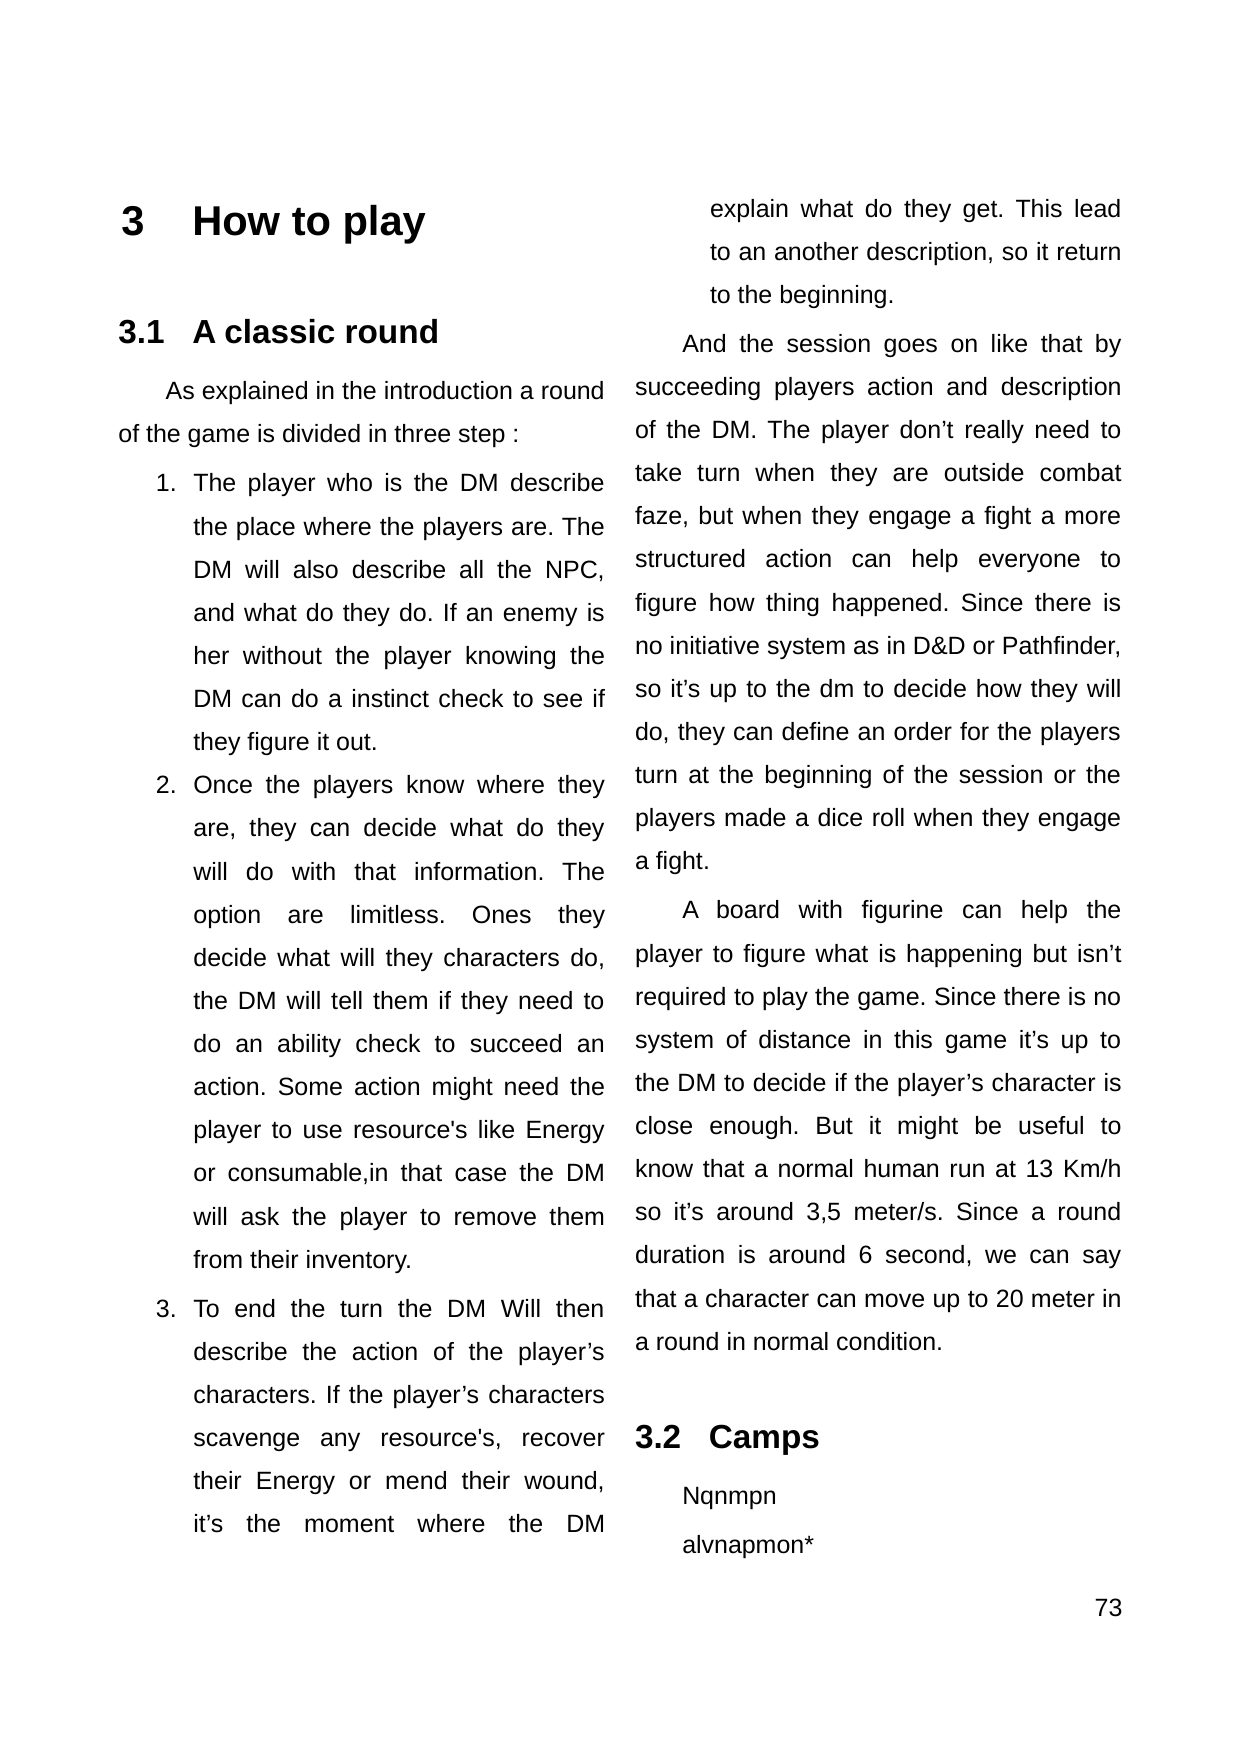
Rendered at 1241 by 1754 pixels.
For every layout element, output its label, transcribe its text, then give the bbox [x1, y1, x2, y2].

list The player who is the DM describe the place where the players are. The DM will also describe all the NPC, and what do they do. If an enemy is her without the player knowing the DM can do a instinct check to see if they figure it out. [156, 468, 605, 756]
text And the session goes on like that by succeeding players action and description of the DM. The player don’t really need to take turn when they are outside combat faze, but when they engage a fight a more structured action can help everyone to figure how thing happened. Since there is no initiative system as in D&D or Pathfinder, so it’s up to the dm to decide how they will do, they can define an order for the players turn at the beginning of the session or the players made a dice roll when they engage a fight. [635, 329, 1122, 875]
subtitle A classic round [118, 313, 605, 351]
text Nqnmpn [635, 1481, 1122, 1509]
subtitle Camps [635, 1417, 1122, 1456]
text alvnapmon* [635, 1530, 1122, 1558]
list Once the players know where they are, they can decide what do they will do with that information. The option are limitless. Ones they decide what will they characters do, the DM will tell them if they need to do an ability check to succeed an action. Some action might need the player to use resource's like Energy or consumable,in that case the DM will ask the player to remove them from their inventory. [156, 770, 605, 1273]
text A board with figurine can help the player to figure what is happening but isn’t required to play the game. Since there is no system of distance in this game it’s up to the DM to decide if the player’s character is close enough. But it might be useful to know that a normal human run at 13 Km/h so it’s around 3,5 meter/s. Since a round duration is around 6 second, we can say that a character can move up to 20 meter in a round in normal condition. [635, 895, 1122, 1355]
list explain what do they get. This lead to an another description, so it return to the beginning. [672, 193, 1122, 308]
subtitle How to play [118, 193, 605, 247]
text As explained in the introduction a round of the game is divided in three step : [118, 376, 605, 448]
list To end the turn the DM Will then describe the action of the player’s characters. If the player’s characters scavenge any resource's, recover their Energy or mend their wound, it’s the moment where the DM [156, 1294, 605, 1538]
